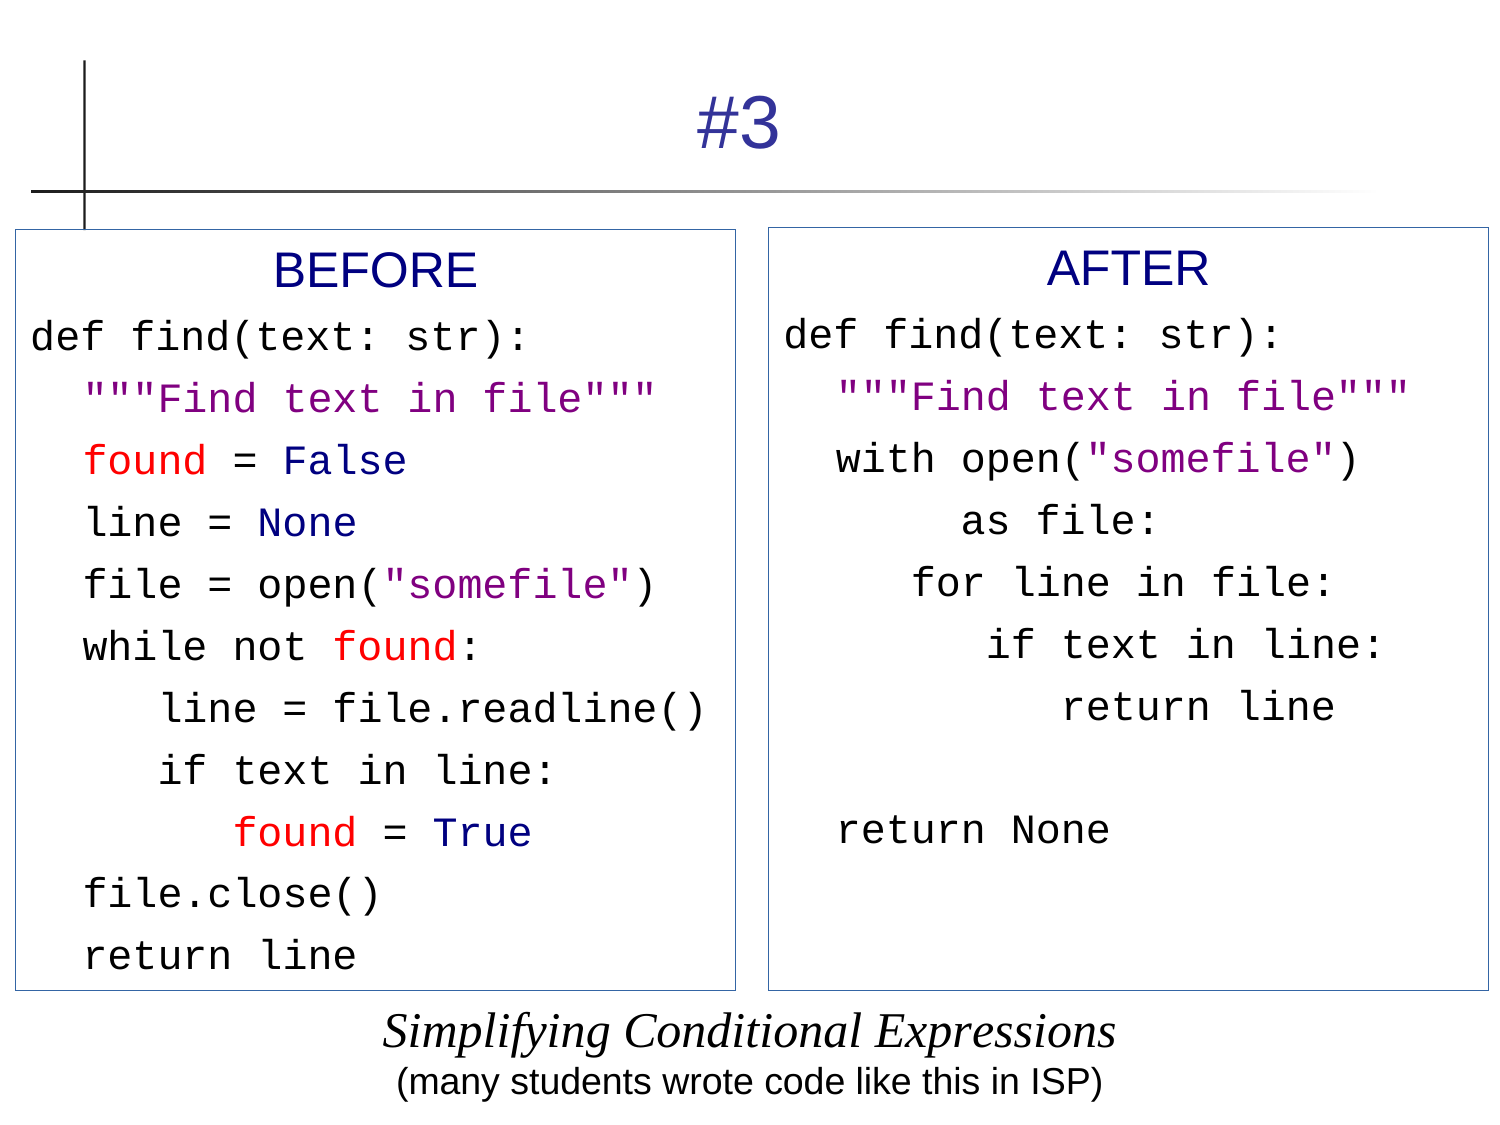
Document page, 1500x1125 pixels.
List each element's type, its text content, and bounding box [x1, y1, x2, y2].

title #3 [50, 37, 1450, 201]
list BEFORE def find(text: str): """Find text in file""" found = False line = None file = open("somefile") while not found: line = file.readline() if text in line: found = True file.close() return line [15, 229, 736, 991]
text_box Simplifying Conditional Expressions (many students wrote code like this in ISP) [165, 990, 1336, 1110]
list AFTER def find(text: str): """Find text in file""" with open("somefile") as file: for line in file: if text in line: return line return None [768, 227, 1489, 991]
